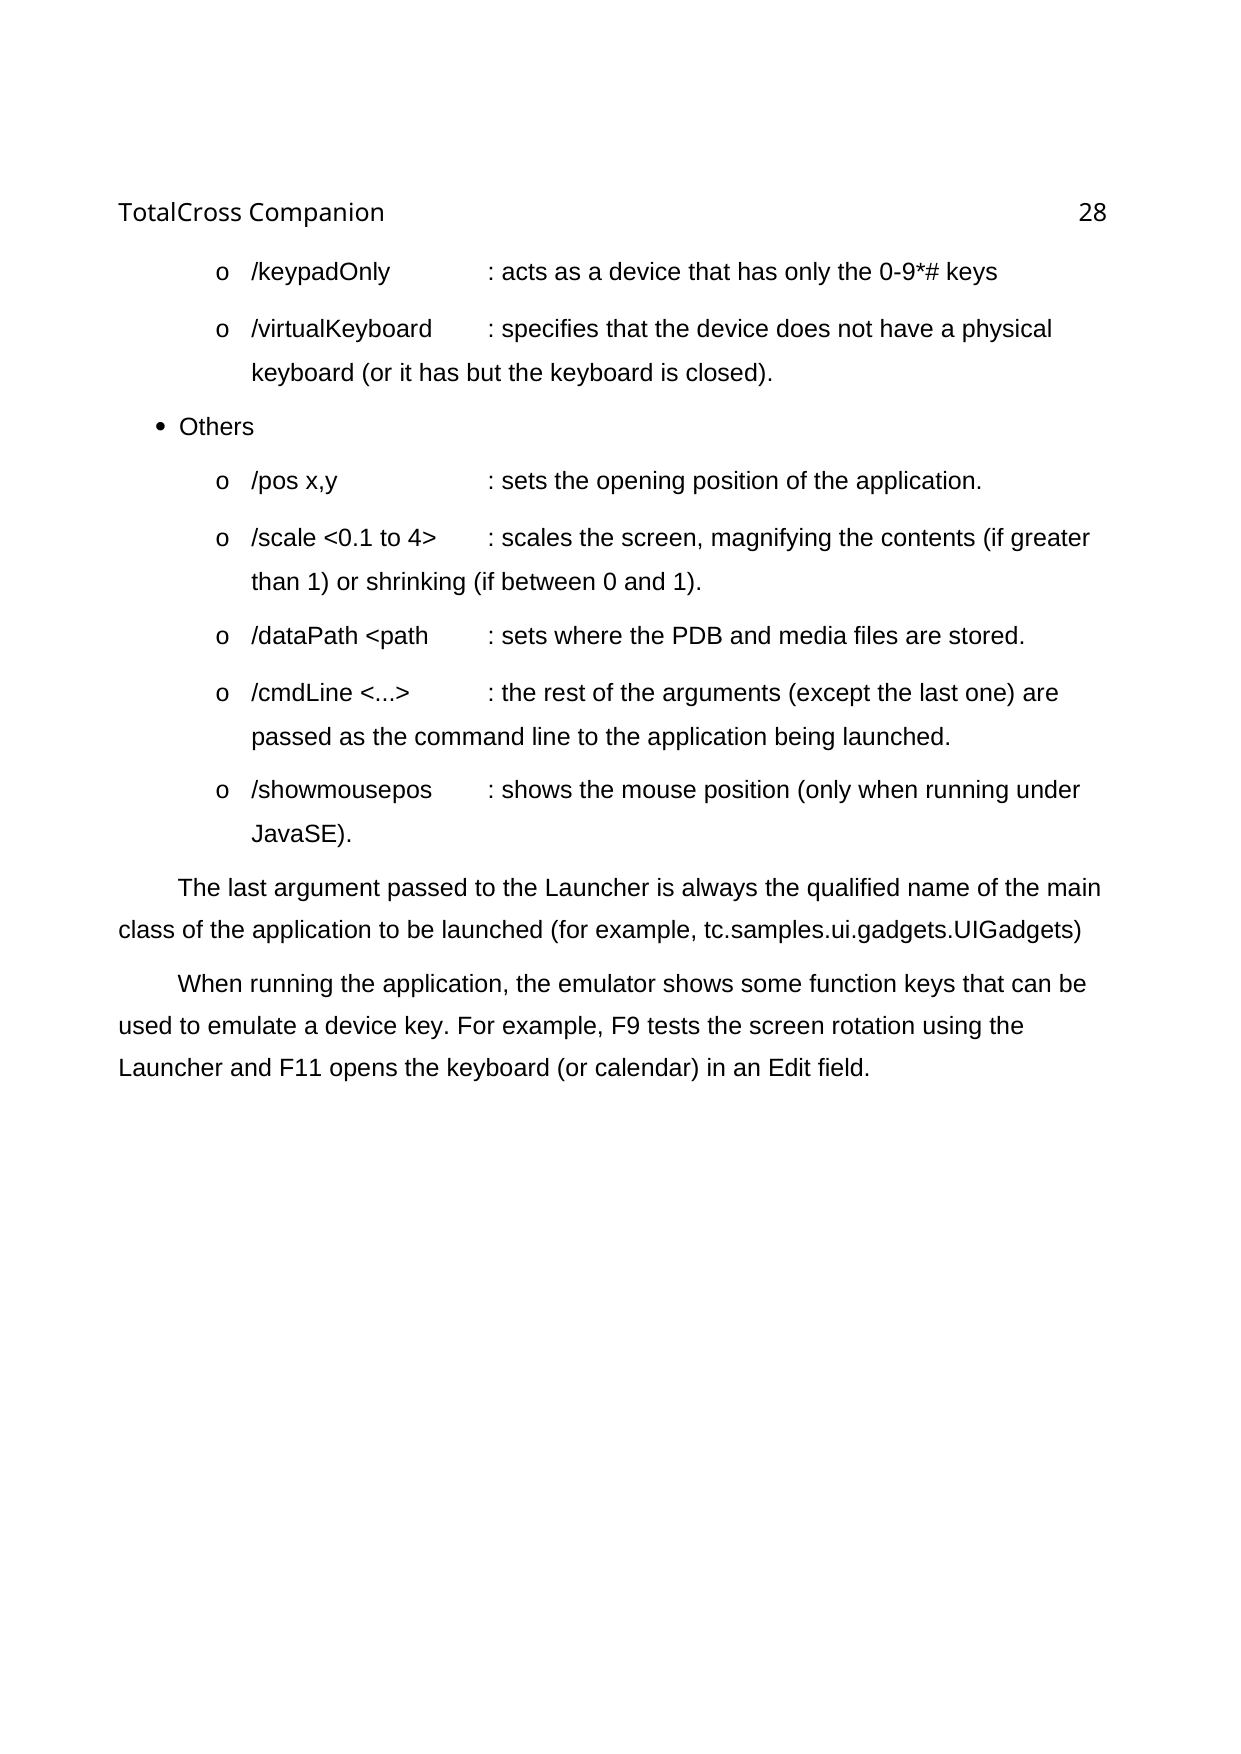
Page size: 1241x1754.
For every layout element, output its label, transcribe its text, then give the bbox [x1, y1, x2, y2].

list /cmdLine <...> : the rest of the arguments (except the last one) are passed as the command line to the application being launched. [215, 678, 1122, 750]
text The last argument passed to the Launcher is always the qualified name of the main class of the application to be launched (for example, tc.samples.ui.gadgets.UIGadgets) [118, 874, 1122, 944]
list /virtualKeyboard : specifies that the device does not have a physical keyboard (or it has but the keyboard is closed). [215, 315, 1122, 387]
list /dataPath <path : sets where the PDB and media files are stored. [215, 622, 1122, 652]
list /showmousepos : shows the mouse position (only when running under JavaSE). [215, 776, 1122, 848]
list /scale <0.1 to 4> : scales the screen, magnifying the contents (if greater than 1) or shrinking (if between 0 and 1). [215, 524, 1122, 596]
list /pos x,y : sets the opening position of the application. [215, 467, 1122, 497]
text When running the application, the emulator shows some function keys that can be used to emulate a device key. For example, F9 tests the screen rotation using the Launcher and F11 opens the keyboard (or calendar) in an Edit field. [118, 970, 1122, 1082]
list Others [156, 413, 1122, 441]
list /keypadOnly : acts as a device that has only the 0-9*# keys [215, 258, 1122, 288]
